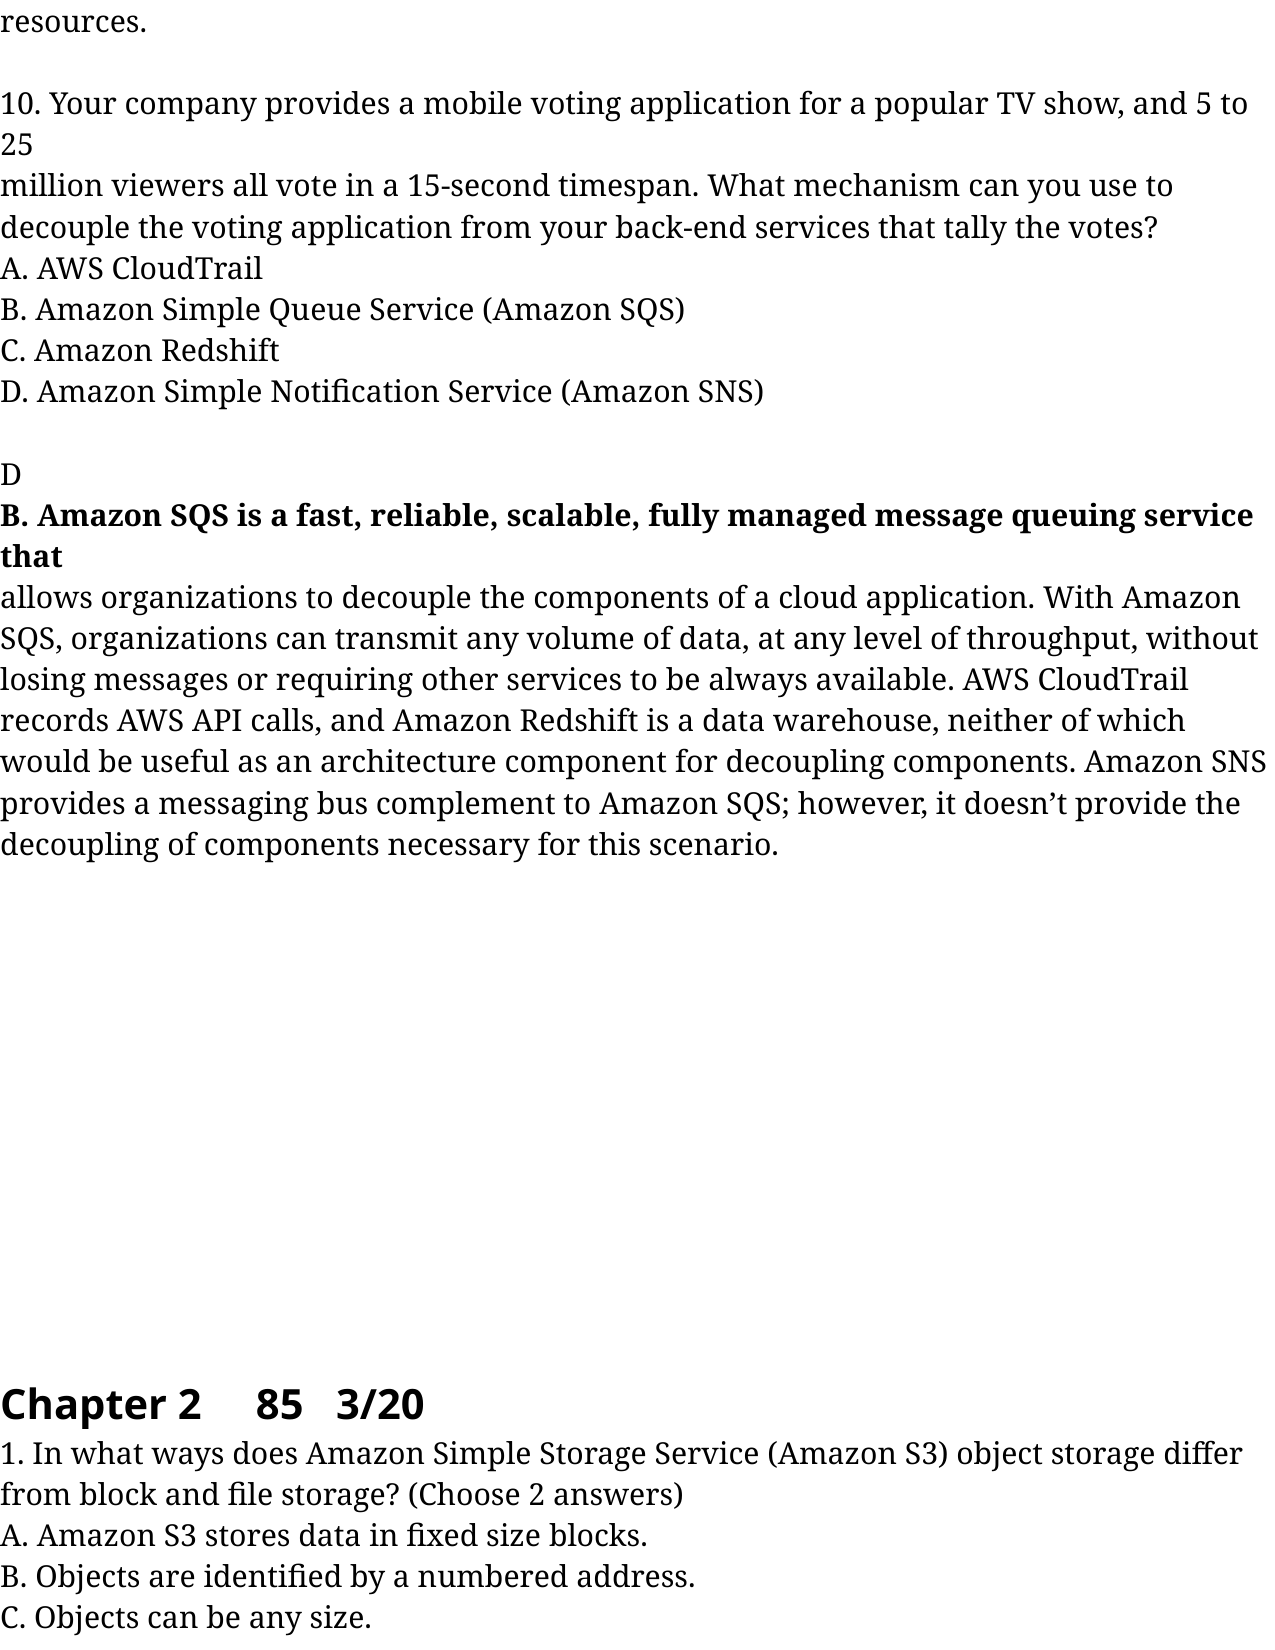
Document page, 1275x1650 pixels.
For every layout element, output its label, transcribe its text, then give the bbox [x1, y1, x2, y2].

text D. Amazon Simple Notification Service (Amazon SNS) [0, 370, 1275, 411]
text from block and file storage? (Choose 2 answers) [0, 1473, 1275, 1514]
text decouple the voting application from your back-end services that tally the votes? [0, 206, 1275, 247]
text 10. Your company provides a mobile voting application for a popular TV show, and 5 to 25 [0, 82, 1275, 164]
text SQS, organizations can transmit any volume of data, at any level of throughput, without [0, 617, 1275, 658]
text C. Objects can be any size. [0, 1596, 1275, 1637]
text allows organizations to decouple the components of a cloud application. With Amazon [0, 576, 1275, 617]
text Chapter 2 85 3/20 [0, 1375, 1275, 1432]
text million viewers all vote in a 15-second timespan. What mechanism can you use to [0, 164, 1275, 206]
text losing messages or requiring other services to be always available. AWS CloudTrail [0, 658, 1275, 699]
text B. Objects are identified by a numbered address. [0, 1555, 1275, 1596]
text B. Amazon Simple Queue Service (Amazon SQS) [0, 288, 1275, 329]
text A. AWS CloudTrail [0, 247, 1275, 288]
text records AWS API calls, and Amazon Redshift is a data warehouse, neither of which [0, 699, 1275, 741]
text B. Amazon SQS is a fast, reliable, scalable, fully managed message queuing service that [0, 494, 1275, 576]
text decoupling of components necessary for this scenario. [0, 823, 1275, 864]
text D [0, 453, 1275, 494]
text would be useful as an architecture component for decoupling components. Amazon SNS [0, 741, 1275, 782]
text provides a messaging bus complement to Amazon SQS; however, it doesn’t provide the [0, 782, 1275, 823]
text C. Amazon Redshift [0, 329, 1275, 370]
text resources. [0, 0, 1275, 41]
text A. Amazon S3 stores data in fixed size blocks. [0, 1514, 1275, 1555]
text 1. In what ways does Amazon Simple Storage Service (Amazon S3) object storage differ [0, 1432, 1275, 1473]
